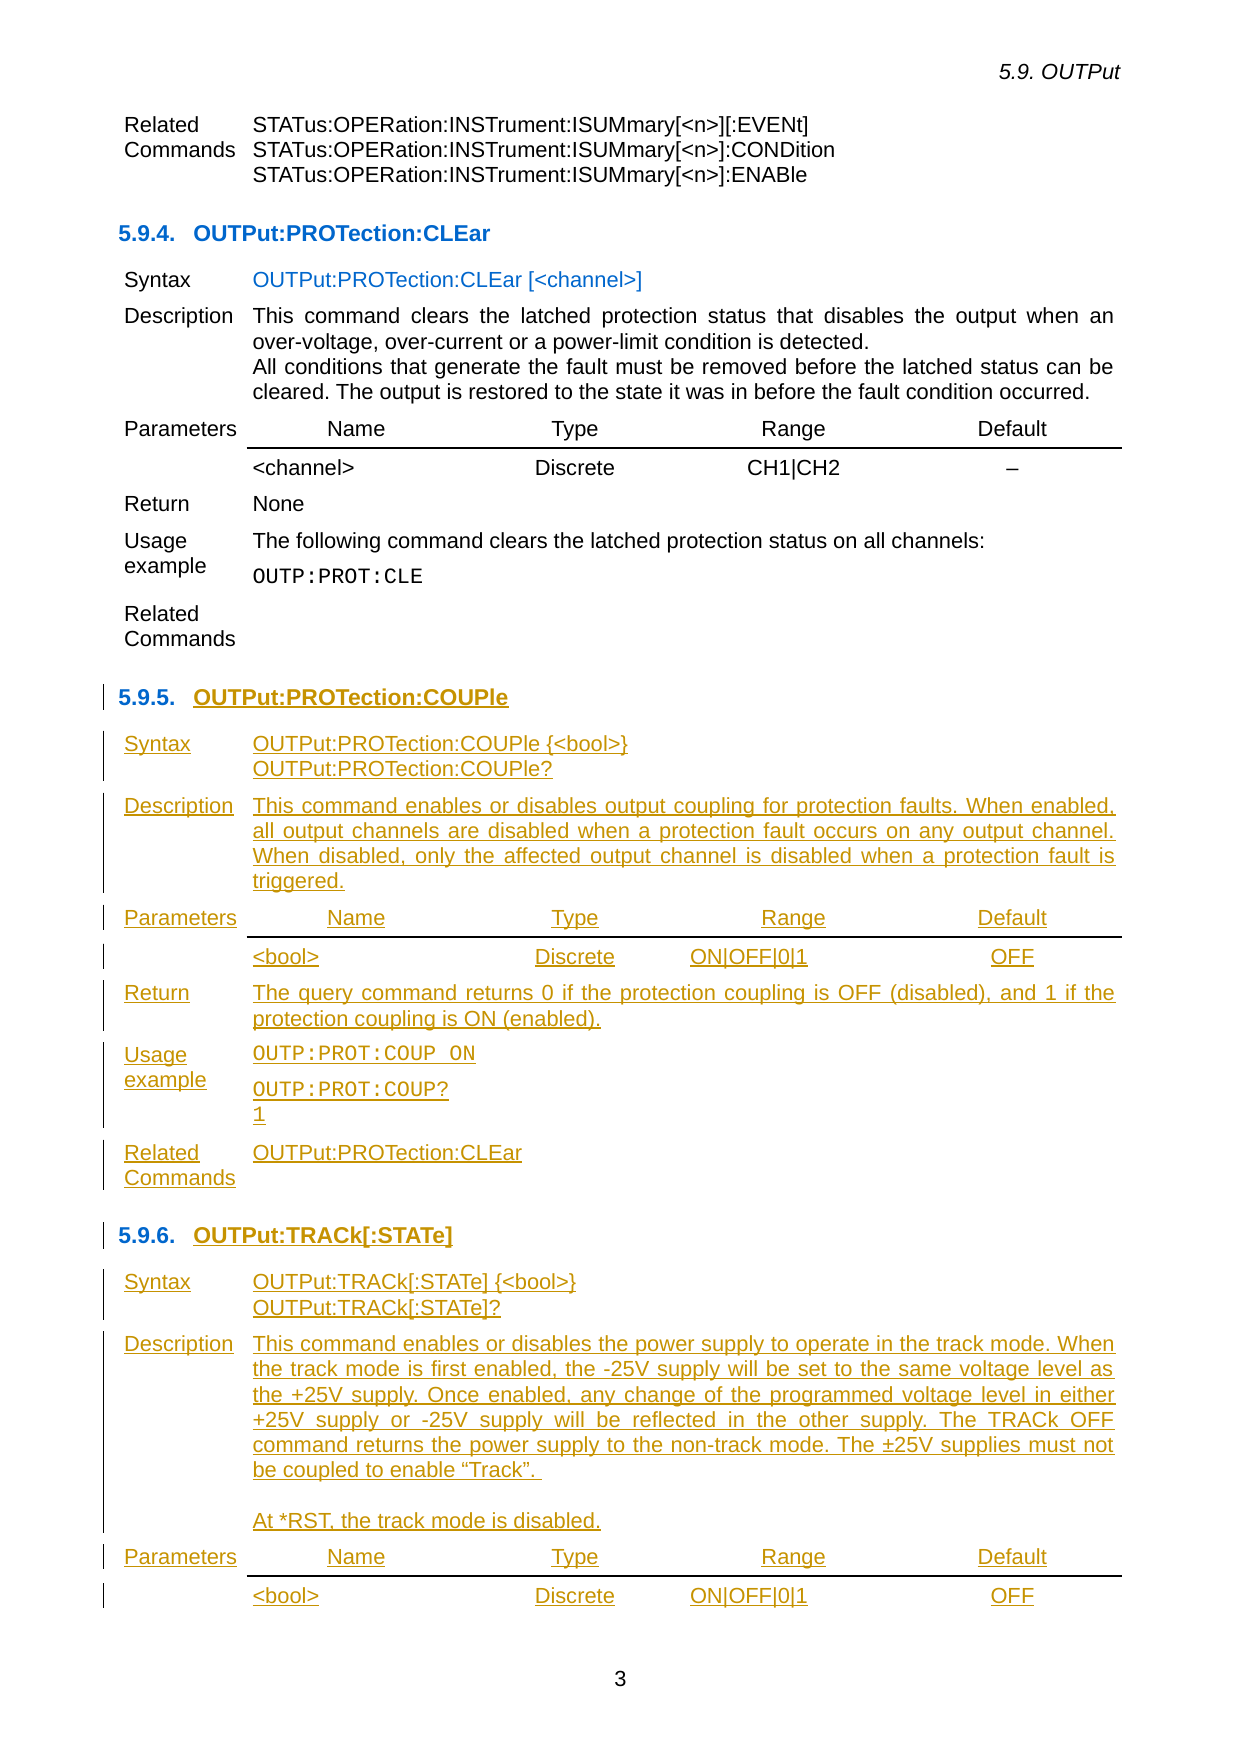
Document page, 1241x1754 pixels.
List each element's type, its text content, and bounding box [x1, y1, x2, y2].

table_cell Range [684, 1539, 903, 1575]
subtitle OUTPut:TRACk[:STATe] [118, 1222, 1122, 1249]
table_cell CH1|CH2 [684, 449, 903, 485]
table_cell OFF [903, 1577, 1122, 1614]
table_cell Related Commands [118, 1134, 247, 1196]
table_header OUTPut:PROTection:CLEar [<channel>] [247, 261, 1122, 298]
table_cell OUTPut:PROTection:CLEar [247, 1134, 1122, 1196]
table_cell Default [903, 410, 1122, 447]
table_header Syntax [118, 725, 247, 787]
table_cell OUTP:PROT:COUP ON OUTP:PROT:COUP? 1 [247, 1036, 1122, 1134]
table_cell Name [247, 899, 465, 936]
table_cell – [903, 449, 1122, 485]
table_cell Description [118, 1325, 247, 1538]
table_cell Name [247, 1539, 465, 1575]
table_cell Discrete [465, 449, 684, 485]
table_cell Parameters [118, 410, 247, 485]
table_cell Usage example [118, 1036, 247, 1134]
table_cell Type [465, 410, 684, 447]
table_cell Discrete [465, 1577, 684, 1614]
table_cell Discrete [465, 938, 684, 974]
table_cell <channel> [247, 449, 465, 485]
table_cell [247, 595, 1122, 657]
table_cell Type [465, 899, 684, 936]
table_header OUTPut:TRACk[:STATe] {<bool>} OUTPut:TRACk[:STATe]? [247, 1264, 1122, 1325]
table_cell <bool> [247, 1577, 465, 1614]
table_cell Name [247, 410, 465, 447]
table_cell This command clears the latched protection status that disables the output when an over-voltage, over-current or a power-limit condition is detected. All conditions that generate the fault must be removed before the latched status can be cleared. The output is restored to the state it was in before the fault condition occurred. [247, 298, 1122, 410]
table_cell Related Commands [118, 595, 247, 657]
table_cell Parameters [118, 1539, 247, 1614]
table_header OUTPut:PROTection:COUPle {<bool>} OUTPut:PROTection:COUPle? [247, 725, 1122, 787]
table_cell Range [684, 410, 903, 447]
table_cell The following command clears the latched protection status on all channels: OUTP:PROT:CLE [247, 522, 1122, 595]
table_cell Type [465, 1539, 684, 1575]
table_cell OFF [903, 938, 1122, 974]
table_cell Description [118, 787, 247, 899]
table_cell This command enables or disables the power supply to operate in the track mode. When the track mode is first enabled, the -25V supply will be set to the same voltage level as the +25V supply. Once enabled, any change of the programmed voltage level in either +25V supply or -25V supply will be reflected in the other supply. The TRACk OFF command returns the power supply to the non-track mode. The ±25V supplies must not be coupled to enable “Track”. At *RST, the track mode is disabled. [247, 1325, 1122, 1538]
table_cell Description [118, 298, 247, 410]
table_cell Return [118, 975, 247, 1036]
table_cell Default [903, 899, 1122, 936]
table_cell ON|OFF|0|1 [684, 938, 903, 974]
table_cell None [247, 485, 1122, 522]
table_cell ON|OFF|0|1 [684, 1577, 903, 1614]
table_cell Related Commands [118, 106, 247, 193]
table_cell Default [903, 1539, 1122, 1575]
subtitle OUTPut:PROTection:COUPle [118, 684, 1122, 710]
table_cell STATus:OPERation:INSTrument:ISUMmary[<n>][:EVENt] STATus:OPERation:INSTrument:ISUMmary[<n>]:CONDition STATus:OPERation:INSTrument:ISUMmary[<n>]:ENABle [247, 106, 1122, 193]
table_header Syntax [118, 1264, 247, 1325]
table_cell Range [684, 899, 903, 936]
subtitle OUTPut:PROTection:CLEar [118, 220, 1122, 246]
table_header Syntax [118, 261, 247, 298]
table_cell The query command returns 0 if the protection coupling is OFF (disabled), and 1 if the protection coupling is ON (enabled). [247, 975, 1122, 1036]
table_cell Usage example [118, 522, 247, 595]
table_cell Parameters [118, 899, 247, 974]
table_cell <bool> [247, 938, 465, 974]
table_cell Return [118, 485, 247, 522]
table_cell This command enables or disables output coupling for protection faults. When enabled, all output channels are disabled when a protection fault occurs on any output channel. When disabled, only the affected output channel is disabled when a protection fault is triggered. [247, 787, 1122, 899]
